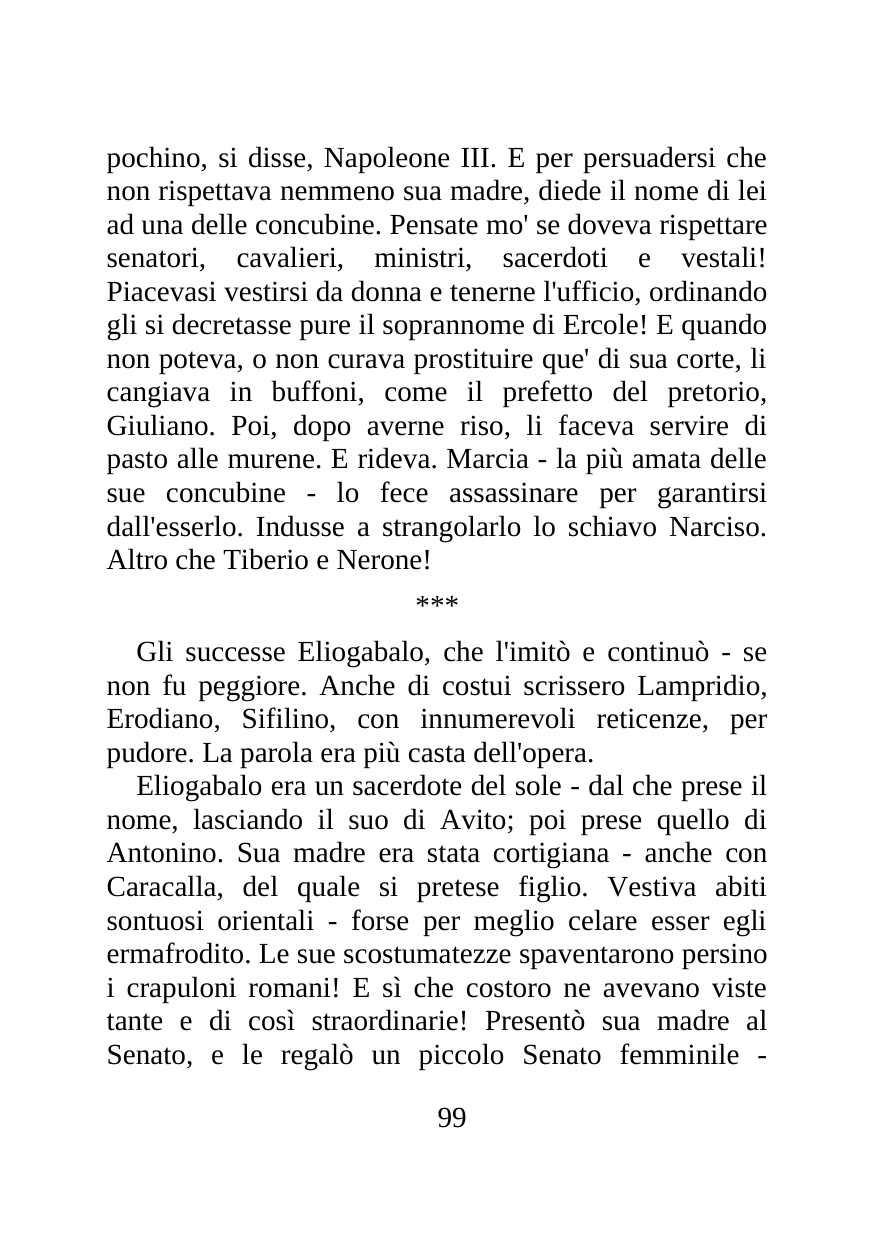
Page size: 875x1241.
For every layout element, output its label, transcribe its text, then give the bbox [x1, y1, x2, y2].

text Gli successe Eliogabalo, che l'imitò e continuò - se non fu peggiore. Anche di costui scrissero Lampridio, Erodiano, Sifilino, con innumerevoli reticenze, per pudore. La parola era più casta dell'opera. [106, 634, 768, 768]
text pochino, si disse, Napoleone III. E per persuadersi che non rispettava nemmeno sua madre, diede il nome di lei ad una delle concubine. Pensate mo' se doveva rispettare senatori, cavalieri, ministri, sacerdoti e vestali! Piacevasi vestirsi da donna e tenerne l'ufficio, ordinando gli si decretasse pure il soprannome di Ercole! E quando non poteva, o non curava prostituire que' di sua corte, li cangiava in buffoni, come il prefetto del pretorio, Giuliano. Poi, dopo averne riso, li faceva servire di pasto alle murene. E rideva. Marcia - la più amata delle sue concubine - lo fece assassinare per garantirsi dall'esserlo. Indusse a strangolarlo lo schiavo Narciso. Altro che Tiberio e Nerone! [106, 140, 768, 576]
text *** [106, 588, 768, 622]
text Eliogabalo era un sacerdote del sole - dal che prese il nome, lasciando il suo di Avito; poi prese quello di Antonino. Sua madre era stata cortigiana - anche con Caracalla, del quale si pretese figlio. Vestiva abiti sontuosi orientali - forse per meglio celare esser egli ermafrodito. Le sue scostumatezze spaventarono persino i crapuloni romani! E sì che costoro ne avevano viste tante e di così straordinarie! Presentò sua madre al Senato, e le regalò un piccolo Senato femminile [106, 768, 768, 1070]
